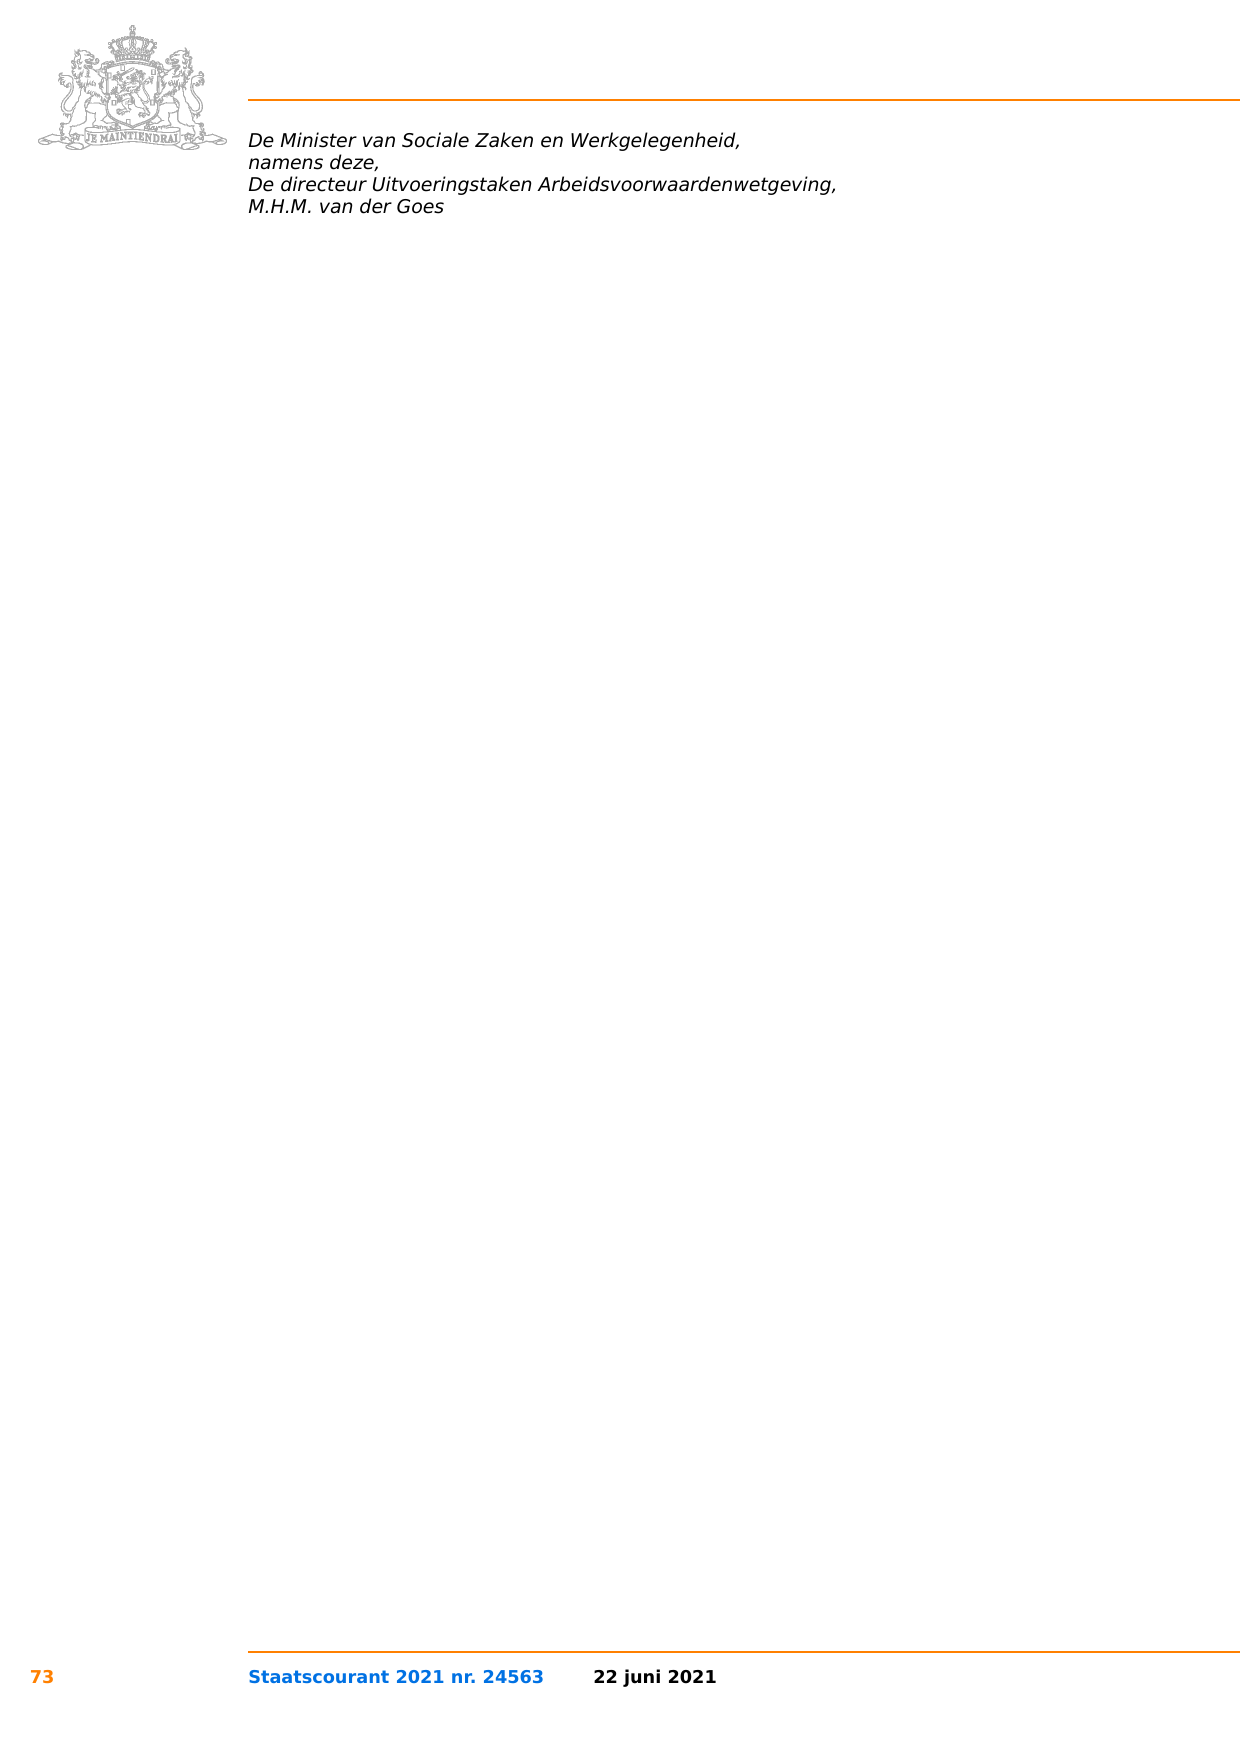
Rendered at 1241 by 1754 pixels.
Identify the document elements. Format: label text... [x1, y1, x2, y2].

picture [38, 25, 227, 150]
text De Minister van Sociale Zaken en Werkgelegenheid, namens deze, De directeur Uitvoeringstaken Arbeidsvoorwaardenwetgeving, M.H.M. van der Goes [248, 130, 1163, 218]
